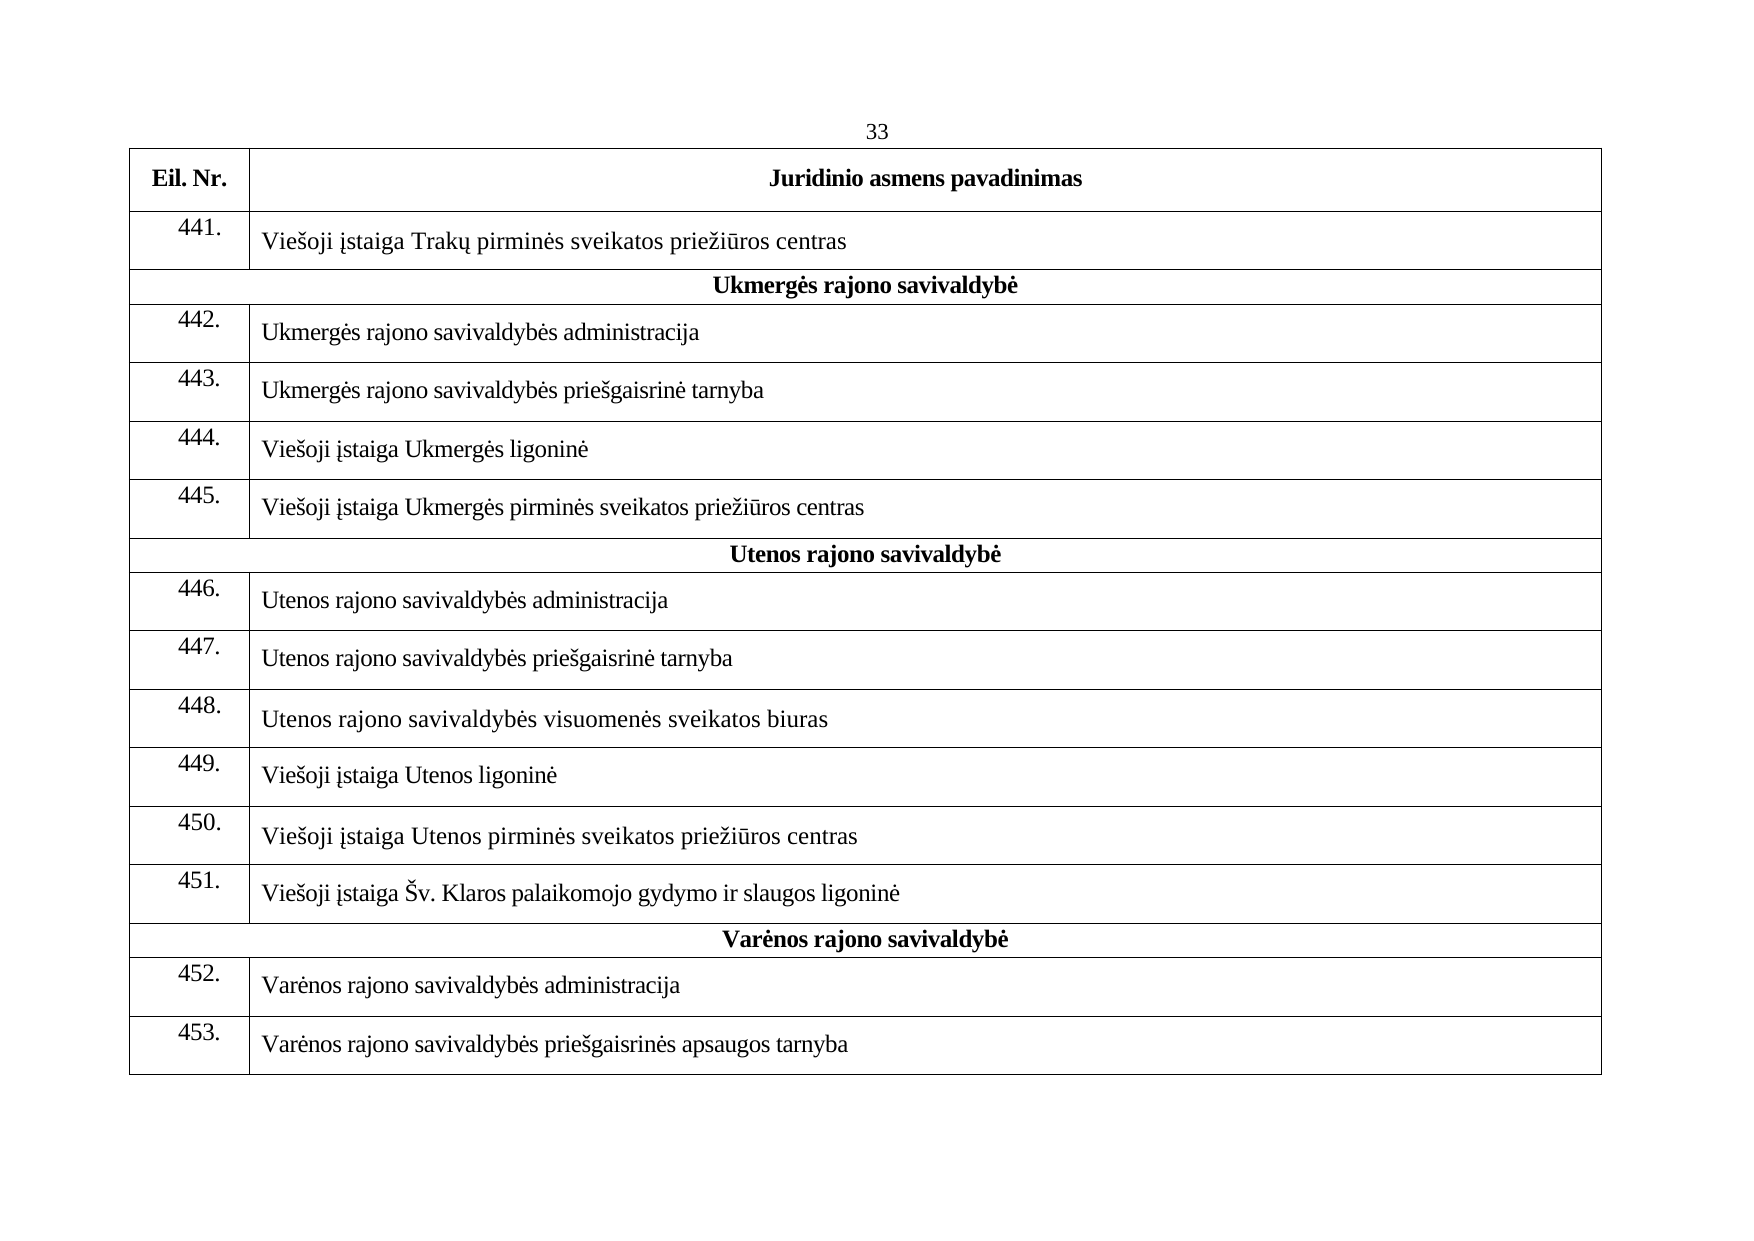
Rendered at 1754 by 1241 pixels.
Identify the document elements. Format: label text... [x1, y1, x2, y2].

table_cell 442. [130, 305, 249, 362]
table_cell Viešoji įstaiga Trakų pirminės sveikatos priežiūros centras [250, 212, 1601, 269]
table_cell 451. [130, 865, 249, 923]
table_cell Utenos rajono savivaldybės priešgaisrinė tarnyba [250, 631, 1601, 689]
table_cell 448. [130, 690, 249, 747]
table_cell 444. [130, 422, 249, 479]
table_cell Varėnos rajono savivaldybė [130, 924, 1601, 957]
table_cell 449. [130, 748, 249, 806]
table_cell 447. [130, 631, 249, 689]
table_cell 452. [130, 958, 249, 1016]
table_cell 445. [130, 480, 249, 538]
table_cell Utenos rajono savivaldybės administracija [250, 573, 1601, 630]
table_cell Utenos rajono savivaldybė [130, 539, 1601, 572]
table_cell Ukmergės rajono savivaldybės administracija [250, 305, 1601, 362]
table_cell 441. [130, 212, 249, 269]
table_cell 450. [130, 807, 249, 864]
table_header Juridinio asmens pavadinimas [250, 149, 1601, 211]
table_header Eil. Nr. [130, 149, 249, 211]
table_cell 453. [130, 1017, 249, 1074]
table_cell Ukmergės rajono savivaldybės priešgaisrinė tarnyba [250, 363, 1601, 421]
table_cell 443. [130, 363, 249, 421]
table_cell Ukmergės rajono savivaldybė [130, 270, 1601, 303]
table_cell Viešoji įstaiga Utenos pirminės sveikatos priežiūros centras [250, 807, 1601, 864]
table_cell Viešoji įstaiga Ukmergės pirminės sveikatos priežiūros centras [250, 480, 1601, 538]
table_cell Utenos rajono savivaldybės visuomenės sveikatos biuras [250, 690, 1601, 747]
table_cell Viešoji įstaiga Ukmergės ligoninė [250, 422, 1601, 479]
table_cell Varėnos rajono savivaldybės priešgaisrinės apsaugos tarnyba [250, 1017, 1601, 1074]
table_cell Viešoji įstaiga Utenos ligoninė [250, 748, 1601, 806]
table_cell 446. [130, 573, 249, 630]
table_cell Varėnos rajono savivaldybės administracija [250, 958, 1601, 1016]
table_cell Viešoji įstaiga Šv. Klaros palaikomojo gydymo ir slaugos ligoninė [250, 865, 1601, 923]
